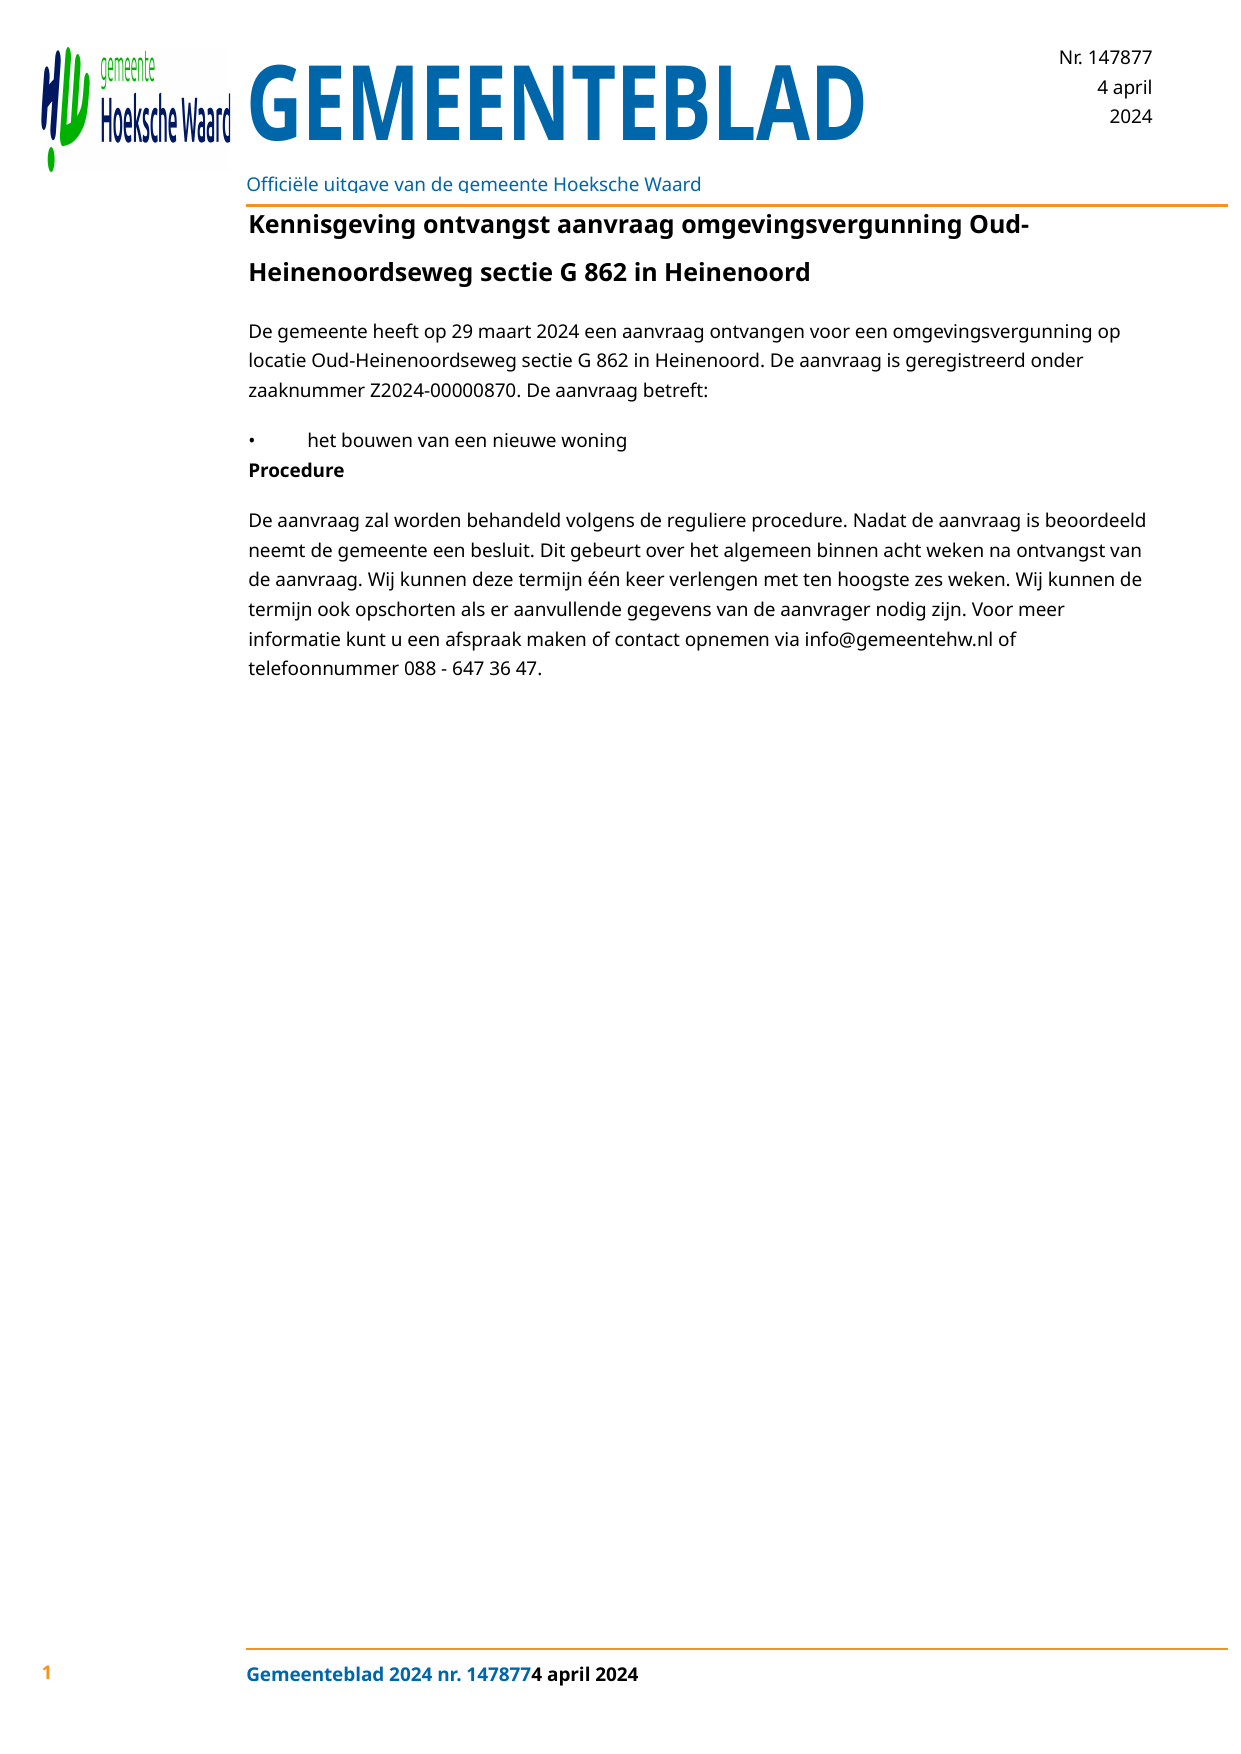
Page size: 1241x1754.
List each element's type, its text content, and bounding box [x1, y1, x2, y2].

text De gemeente heeft op 29 maart 2024 een aanvraag ontvangen voor een omgevingsvergunning op locatie Oud-Heinenoordseweg sectie G 862 in Heinenoord. De aanvraag is geregistreerd onder zaaknummer Z2024-00000870. De aanvraag betreft: [248, 318, 1152, 403]
picture [41, 47, 231, 172]
text De aanvraag zal worden behandeld volgens de reguliere procedure. Nadat de aanvraag is beoordeeld neemt de gemeente een besluit. Dit gebeurt over het algemeen binnen acht weken na ontvangst van de aanvraag. Wij kunnen deze termijn één keer verlengen met ten hoogste zes weken. Wij kunnen de termijn ook opschorten als er aanvullende gegevens van de aanvrager nodig zijn. Voor meer informatie kunt u een afspraak maken of contact opnemen via info@gemeentehw.nl of telefoonnummer 088 - 647 36 47. [248, 507, 1152, 681]
text Kennisgeving ontvangst aanvraag omgevingsvergunning Oud-Heinenoordseweg sectie G 862 in Heinenoord [248, 207, 1152, 288]
text Procedure [248, 457, 1152, 483]
list het bouwen van een nieuwe woning [248, 427, 1152, 453]
